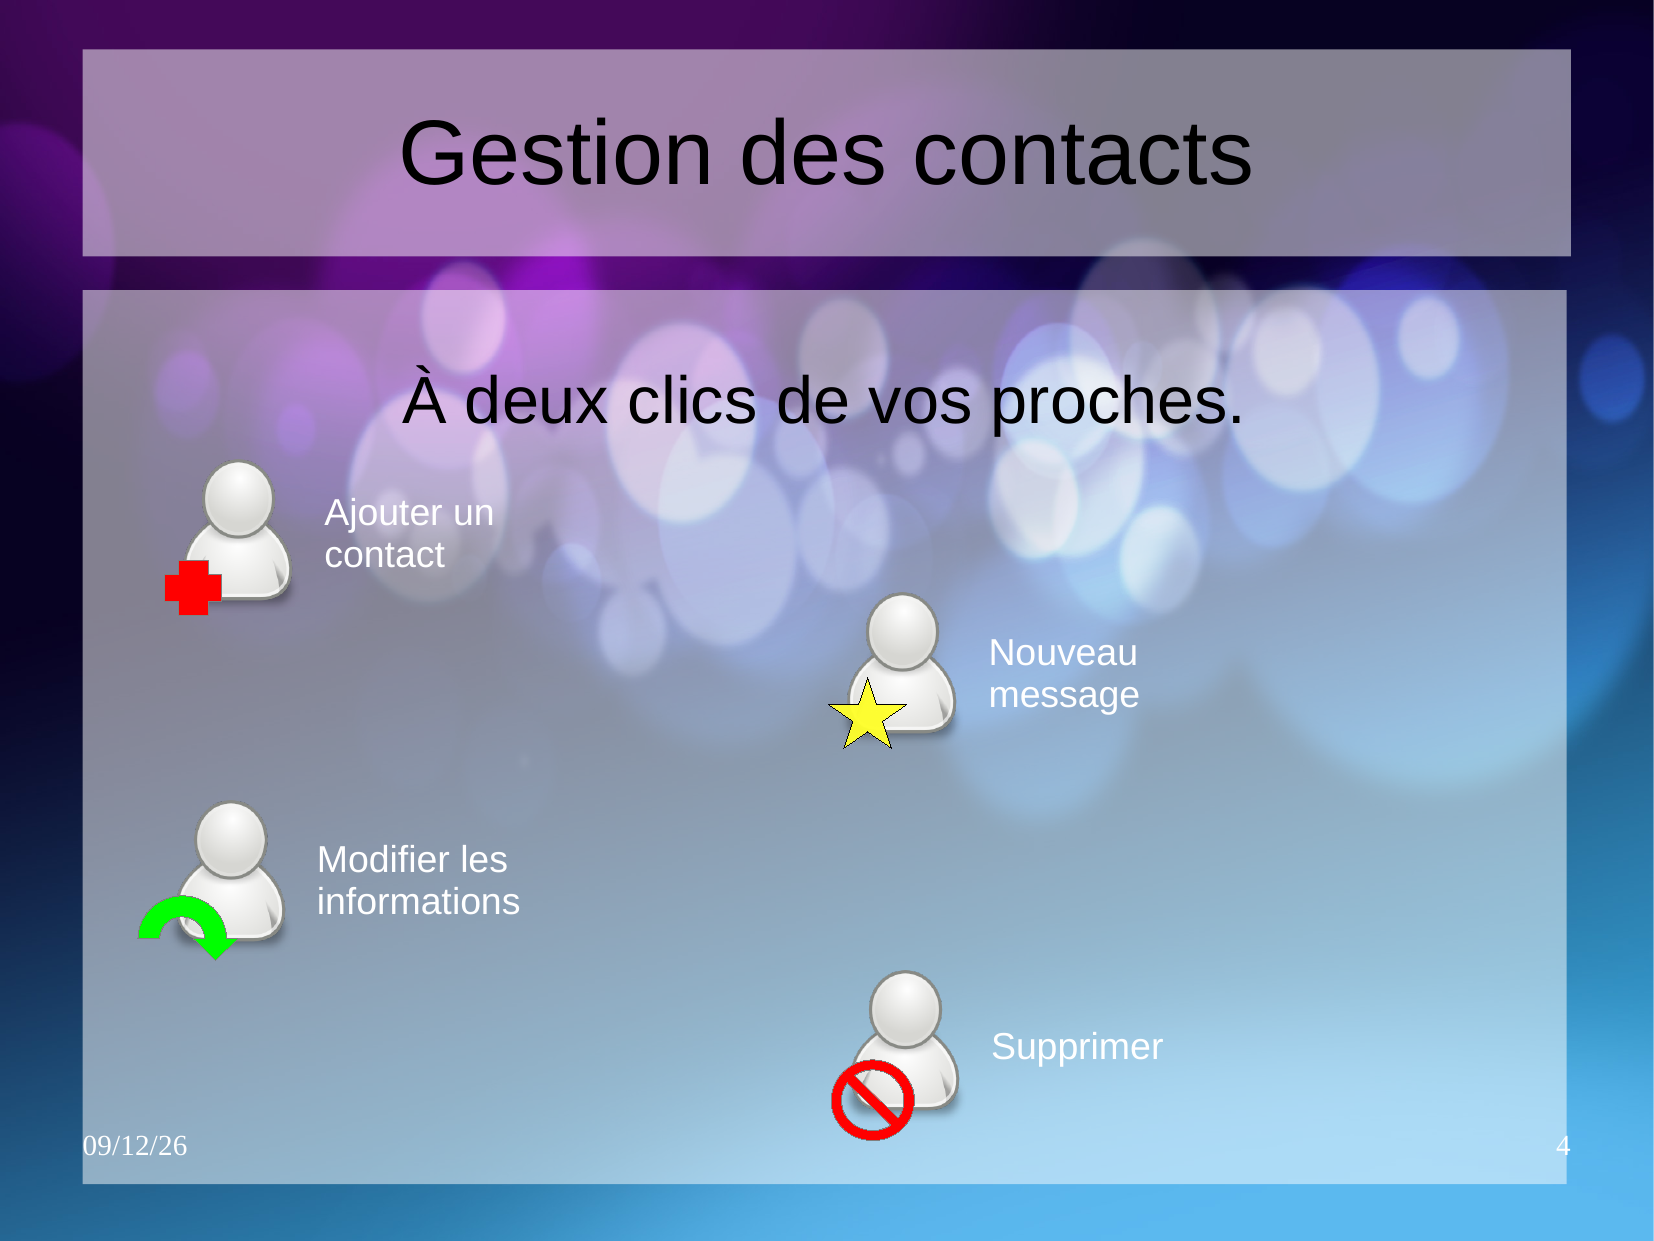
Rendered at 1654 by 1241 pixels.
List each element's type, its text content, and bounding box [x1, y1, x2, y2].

subtitle À deux clics de vos proches. [82, 290, 1567, 1185]
text_box Supprimer [976, 1018, 1279, 1075]
text_box [831, 1059, 915, 1141]
text_box [828, 677, 907, 749]
text_box Modifier les informations [302, 830, 537, 930]
text_box Nouveau message [974, 624, 1248, 724]
text_box Ajouter un contact [309, 484, 586, 584]
text_box [137, 895, 238, 961]
picture [0, 0, 1654, 1241]
text_box [164, 560, 222, 616]
title Gestion des contacts [82, 49, 1571, 257]
